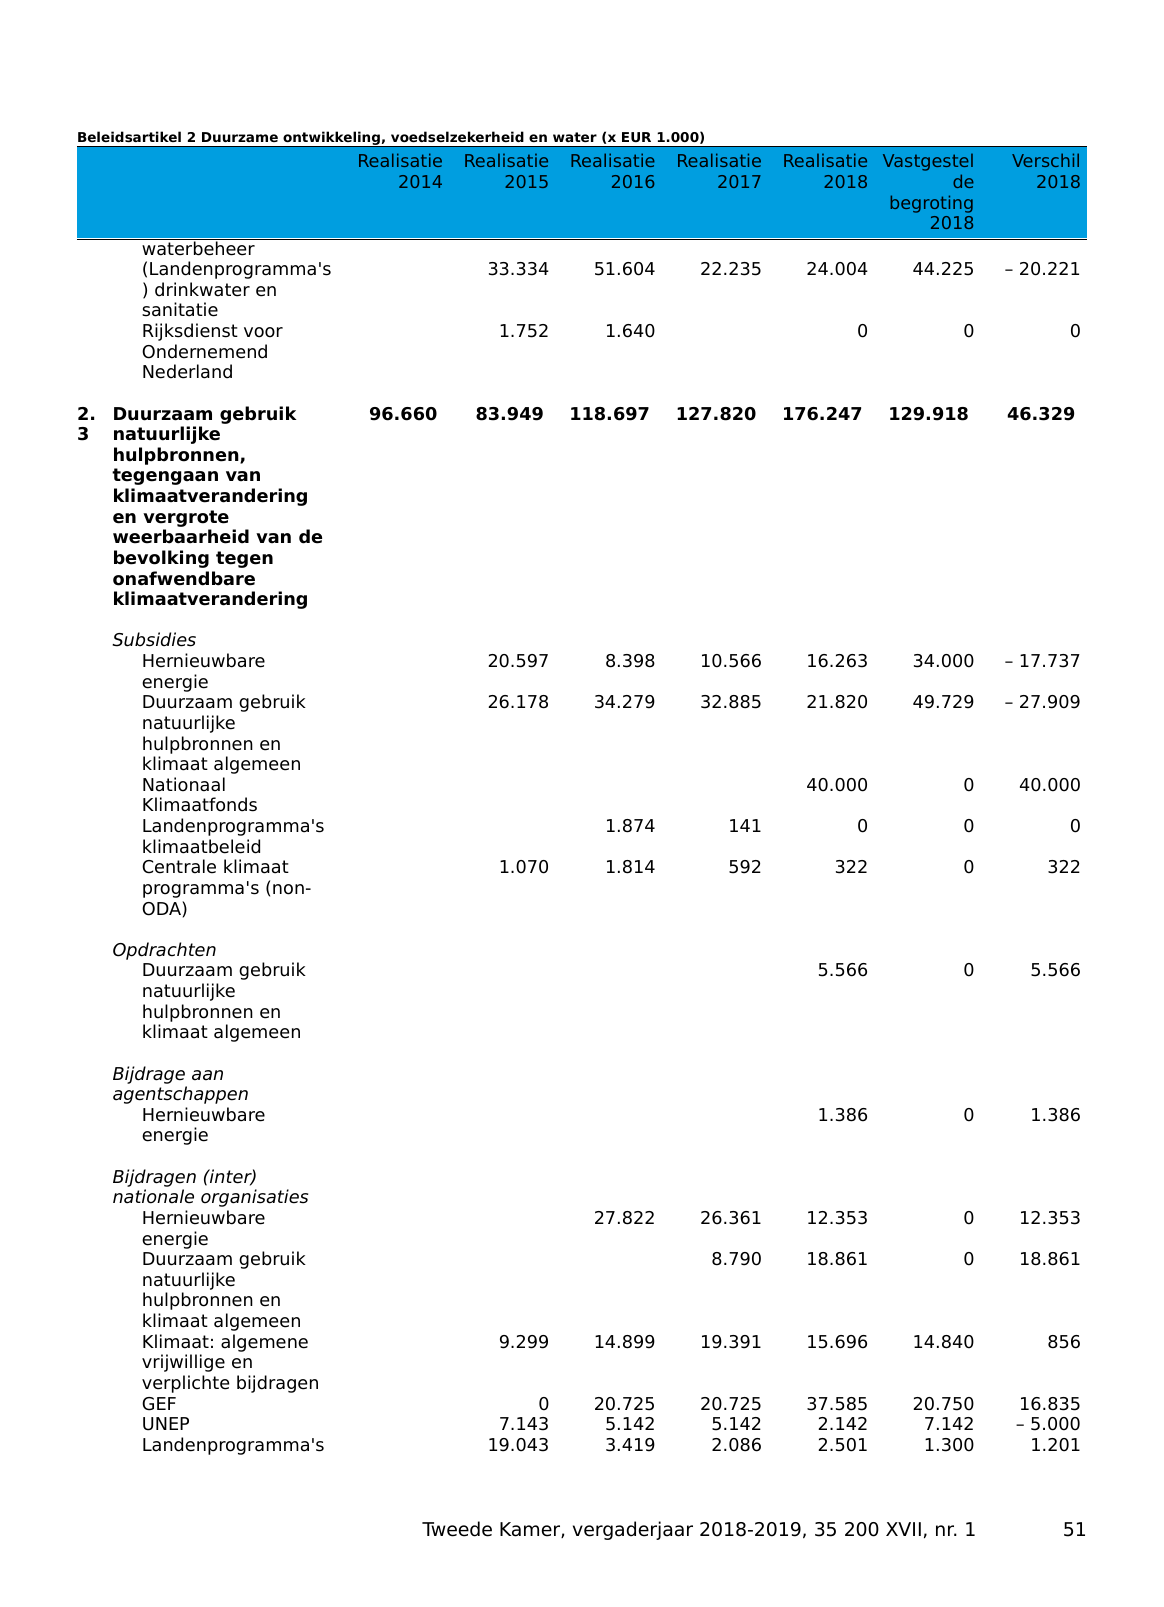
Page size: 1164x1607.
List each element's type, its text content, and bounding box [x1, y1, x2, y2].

table_cell [343, 1394, 449, 1414]
table_cell 21.820 [768, 692, 874, 775]
table_cell [343, 816, 449, 857]
table_cell 0 [874, 775, 980, 816]
table_cell [106, 1105, 136, 1146]
table_cell [77, 919, 106, 940]
table_cell 26.178 [449, 692, 555, 775]
table_cell [874, 1064, 980, 1105]
table_header Beleidsartikel 2 Duurzame ontwikkeling, voedselzekerheid en water (x EUR 1.000) [77, 130, 1087, 146]
table_cell [768, 1167, 874, 1208]
table_cell [555, 630, 661, 651]
table_cell [343, 259, 449, 321]
table_cell [106, 610, 136, 630]
table_cell 16.835 [980, 1394, 1087, 1414]
table_cell [106, 383, 136, 403]
table_cell 22.235 [661, 259, 768, 321]
table_cell [343, 1332, 449, 1393]
table_cell [980, 940, 1087, 960]
table_cell [768, 383, 874, 403]
table_cell [661, 1167, 768, 1208]
table_cell [343, 630, 449, 651]
table_cell 141 [661, 816, 768, 857]
table_cell 1.874 [555, 816, 661, 857]
table_cell 0 [449, 1394, 555, 1414]
table_cell [106, 1146, 136, 1167]
table_cell [555, 383, 661, 403]
table_cell 34.000 [874, 651, 980, 692]
table_cell [343, 1249, 449, 1332]
table_cell [77, 1208, 106, 1249]
table_cell [343, 1064, 449, 1105]
table_cell [449, 1064, 555, 1105]
table_cell [106, 775, 136, 816]
table_cell [343, 1146, 449, 1167]
table_cell 2.086 [661, 1435, 768, 1455]
table_cell [768, 630, 874, 651]
table_cell 8.790 [661, 1249, 768, 1332]
table_cell 12.353 [980, 1208, 1087, 1249]
table_cell [77, 630, 106, 651]
table_cell [661, 610, 768, 630]
table_cell [555, 1064, 661, 1105]
table_cell Verschil 2018 [980, 147, 1087, 238]
table_cell [555, 1167, 661, 1208]
table_cell Bijdrage aan agentschappen [106, 1064, 342, 1105]
table_cell [343, 383, 449, 403]
table_cell [77, 1105, 106, 1146]
table_cell [555, 775, 661, 816]
table_cell Hernieuwbare energie [136, 1105, 342, 1146]
table_cell [106, 816, 136, 857]
table_cell [77, 1414, 106, 1435]
table_cell – 17.737 [980, 651, 1087, 692]
table_cell 19.043 [449, 1435, 555, 1455]
table_cell 44.225 [874, 259, 980, 321]
table_cell [106, 960, 136, 1043]
table_cell [136, 610, 342, 630]
table_cell Hernieuwbare energie [136, 1208, 342, 1249]
table_cell [343, 1414, 449, 1435]
table_cell [343, 940, 449, 960]
table_cell Hernieuwbare energie [136, 651, 342, 692]
table_cell [77, 1394, 106, 1414]
table_cell [555, 610, 661, 630]
table_cell [449, 775, 555, 816]
table_cell – 20.221 [980, 259, 1087, 321]
table_cell [77, 816, 106, 857]
table_cell [343, 857, 449, 919]
table_cell [980, 240, 1087, 259]
table_cell [768, 1064, 874, 1105]
table_cell 20.725 [661, 1394, 768, 1414]
table_cell [874, 1167, 980, 1208]
table_cell 40.000 [980, 775, 1087, 816]
table_cell Landenprogramma's [136, 1435, 342, 1455]
table_cell [136, 383, 342, 403]
table_cell [77, 383, 106, 403]
table_cell [449, 1105, 555, 1146]
table_cell [77, 240, 106, 259]
table_cell 12.353 [768, 1208, 874, 1249]
table_cell 1.070 [449, 857, 555, 919]
table_cell 27.822 [555, 1208, 661, 1249]
table_cell [343, 775, 449, 816]
table_cell [77, 960, 106, 1043]
table_cell 2.3 [77, 404, 106, 610]
table_cell 5.566 [768, 960, 874, 1043]
table_cell [77, 1146, 106, 1167]
table_cell 129.918 [874, 404, 980, 610]
table_cell – 27.909 [980, 692, 1087, 775]
table_cell 18.861 [980, 1249, 1087, 1332]
table_cell 118.697 [555, 404, 661, 610]
table_cell [449, 1167, 555, 1208]
table_cell [768, 940, 874, 960]
table_cell [106, 1208, 136, 1249]
table_cell [106, 240, 136, 259]
table_cell 46.329 [980, 404, 1087, 610]
table_cell Realisatie 2014 [343, 147, 449, 238]
table_cell 5.566 [980, 960, 1087, 1043]
table_cell 96.660 [343, 404, 449, 610]
table_cell [77, 321, 106, 383]
table_cell Vastgestelde begroting 2018 [874, 147, 980, 238]
table_cell [106, 259, 136, 321]
table_cell [874, 383, 980, 403]
table_cell 0 [874, 1249, 980, 1332]
table_cell 7.143 [449, 1414, 555, 1435]
table_cell [449, 383, 555, 403]
table_cell [106, 1435, 136, 1455]
table_cell [449, 610, 555, 630]
table_cell Rijksdienst voor Ondernemend Nederland [136, 321, 342, 383]
table_cell Realisatie 2015 [449, 147, 555, 238]
table_cell [77, 857, 106, 919]
table_cell [77, 610, 106, 630]
table_cell [555, 919, 661, 940]
table_cell [768, 240, 874, 259]
table_cell [343, 1167, 449, 1208]
table_cell [136, 919, 342, 940]
table_cell [449, 1249, 555, 1332]
table_cell [768, 1146, 874, 1167]
table_cell 176.247 [768, 404, 874, 610]
table_cell 14.899 [555, 1332, 661, 1393]
table_cell Realisatie 2016 [555, 147, 661, 238]
table_cell 0 [980, 321, 1087, 383]
table_cell Realisatie 2018 [768, 147, 874, 238]
table_cell [449, 1208, 555, 1249]
table_cell 592 [661, 857, 768, 919]
table_cell [874, 1043, 980, 1063]
table_cell [77, 651, 106, 692]
table_cell [77, 1332, 106, 1393]
table_cell 1.640 [555, 321, 661, 383]
table_cell [661, 1105, 768, 1146]
table_cell [106, 919, 136, 940]
table_cell [77, 147, 342, 238]
table_cell [874, 1146, 980, 1167]
table_cell 16.263 [768, 651, 874, 692]
table_cell 37.585 [768, 1394, 874, 1414]
table_cell [661, 960, 768, 1043]
table_cell 0 [874, 857, 980, 919]
table_cell [343, 240, 449, 259]
table_cell [980, 1043, 1087, 1063]
table_cell [555, 960, 661, 1043]
table_cell Duurzaam gebruik natuurlijke hulpbronnen, tegengaan van klimaatverandering en vergrote weerbaarheid van de bevolking tegen onafwendbare klimaatverandering [106, 404, 342, 610]
table_cell [343, 1208, 449, 1249]
table_cell 127.820 [661, 404, 768, 610]
table_cell 322 [980, 857, 1087, 919]
table_cell [77, 940, 106, 960]
table_cell [106, 857, 136, 919]
table_cell [77, 259, 106, 321]
table_cell [343, 1043, 449, 1063]
table_cell 24.004 [768, 259, 874, 321]
table_cell [874, 630, 980, 651]
table_cell 3.419 [555, 1435, 661, 1455]
table_cell 49.729 [874, 692, 980, 775]
table_cell [343, 692, 449, 775]
table_cell [874, 240, 980, 259]
table_cell 1.386 [980, 1105, 1087, 1146]
table_cell 5.142 [661, 1414, 768, 1435]
table_cell 0 [768, 816, 874, 857]
table_cell [661, 240, 768, 259]
table_cell [106, 651, 136, 692]
table_cell [77, 1435, 106, 1455]
table_cell [661, 321, 768, 383]
table_cell Opdrachten [106, 940, 342, 960]
table_cell 7.142 [874, 1414, 980, 1435]
table_cell 15.696 [768, 1332, 874, 1393]
table_cell [980, 630, 1087, 651]
table_cell [449, 240, 555, 259]
table_cell [106, 321, 136, 383]
table_cell UNEP [136, 1414, 342, 1435]
table_cell 1.814 [555, 857, 661, 919]
table_cell [980, 1064, 1087, 1105]
table_cell Centrale klimaat programma's (non-ODA) [136, 857, 342, 919]
table_cell 20.725 [555, 1394, 661, 1414]
table_cell 0 [874, 321, 980, 383]
table_cell Duurzaam gebruik natuurlijke hulpbronnen en klimaat algemeen [136, 692, 342, 775]
table_cell 0 [874, 816, 980, 857]
table_cell 14.840 [874, 1332, 980, 1393]
table_cell 0 [980, 816, 1087, 857]
table_cell Subsidies [106, 630, 342, 651]
table_cell 5.142 [555, 1414, 661, 1435]
table_cell 34.279 [555, 692, 661, 775]
table_cell [343, 321, 449, 383]
table_cell [106, 692, 136, 775]
table_cell [555, 1043, 661, 1063]
table_cell [661, 1043, 768, 1063]
table_cell 26.361 [661, 1208, 768, 1249]
table_cell [555, 940, 661, 960]
table_cell [449, 940, 555, 960]
table_cell [106, 1332, 136, 1393]
table_cell [449, 630, 555, 651]
table_cell 51.604 [555, 259, 661, 321]
table_cell 322 [768, 857, 874, 919]
table_cell 33.334 [449, 259, 555, 321]
table_cell 0 [874, 1105, 980, 1146]
table_cell Nationaal Klimaatfonds [136, 775, 342, 816]
table_cell [77, 1064, 106, 1105]
table_cell – 5.000 [980, 1414, 1087, 1435]
table_cell [980, 919, 1087, 940]
table_cell Klimaat: algemene vrijwillige en verplichte bijdragen [136, 1332, 342, 1393]
table_cell [661, 919, 768, 940]
table_cell [343, 1105, 449, 1146]
table_cell Landenprogramma's klimaatbeleid [136, 816, 342, 857]
table_cell GEF [136, 1394, 342, 1414]
table_cell [77, 1249, 106, 1332]
table_cell [449, 816, 555, 857]
table_cell 2.501 [768, 1435, 874, 1455]
table_cell [874, 919, 980, 940]
table_cell [136, 1146, 342, 1167]
table_cell 8.398 [555, 651, 661, 692]
table_cell 0 [874, 1208, 980, 1249]
table_cell waterbeheer [136, 240, 342, 259]
table_cell Bijdragen (inter) nationale organisaties [106, 1167, 342, 1208]
table_cell 1.752 [449, 321, 555, 383]
table_cell [661, 940, 768, 960]
table_cell [768, 1043, 874, 1063]
table_cell 1.386 [768, 1105, 874, 1146]
table_cell 1.201 [980, 1435, 1087, 1455]
table_cell [106, 1414, 136, 1435]
table_cell 0 [768, 321, 874, 383]
table_cell 19.391 [661, 1332, 768, 1393]
table_cell [449, 919, 555, 940]
table_cell [106, 1249, 136, 1332]
table_cell [106, 1394, 136, 1414]
table_cell 20.597 [449, 651, 555, 692]
table_cell [661, 383, 768, 403]
table_cell 0 [874, 960, 980, 1043]
table_cell 856 [980, 1332, 1087, 1393]
table_cell [77, 692, 106, 775]
table_cell 9.299 [449, 1332, 555, 1393]
table_cell 1.300 [874, 1435, 980, 1455]
table_cell [343, 919, 449, 940]
table_cell [555, 240, 661, 259]
table_cell [136, 1043, 342, 1063]
table_cell [768, 610, 874, 630]
table_cell [555, 1249, 661, 1332]
table_cell [661, 775, 768, 816]
table_cell [449, 960, 555, 1043]
table_cell [449, 1146, 555, 1167]
table_cell [661, 1146, 768, 1167]
table_cell [980, 1167, 1087, 1208]
table_cell 10.566 [661, 651, 768, 692]
table_cell [661, 1064, 768, 1105]
table_cell (Landenprogramma's) drinkwater en sanitatie [136, 259, 342, 321]
table_cell Realisatie 2017 [661, 147, 768, 238]
table_cell 18.861 [768, 1249, 874, 1332]
table_cell [343, 1435, 449, 1455]
table_cell [661, 630, 768, 651]
table_cell [980, 610, 1087, 630]
table_cell [343, 960, 449, 1043]
table_cell [343, 651, 449, 692]
table_cell [77, 1043, 106, 1063]
table_cell 32.885 [661, 692, 768, 775]
table_cell Duurzaam gebruik natuurlijke hulpbronnen en klimaat algemeen [136, 960, 342, 1043]
table_cell [980, 383, 1087, 403]
table_cell [555, 1105, 661, 1146]
table_cell [768, 919, 874, 940]
table_cell 2.142 [768, 1414, 874, 1435]
table_cell [980, 1146, 1087, 1167]
table_cell 20.750 [874, 1394, 980, 1414]
table_cell [343, 610, 449, 630]
table_cell [449, 1043, 555, 1063]
table_cell [874, 940, 980, 960]
table_cell 40.000 [768, 775, 874, 816]
table_cell [106, 1043, 136, 1063]
table_cell [874, 610, 980, 630]
table_cell [77, 1167, 106, 1208]
table_cell [555, 1146, 661, 1167]
table_cell Duurzaam gebruik natuurlijke hulpbronnen en klimaat algemeen [136, 1249, 342, 1332]
table_cell 83.949 [449, 404, 555, 610]
table_cell [77, 775, 106, 816]
